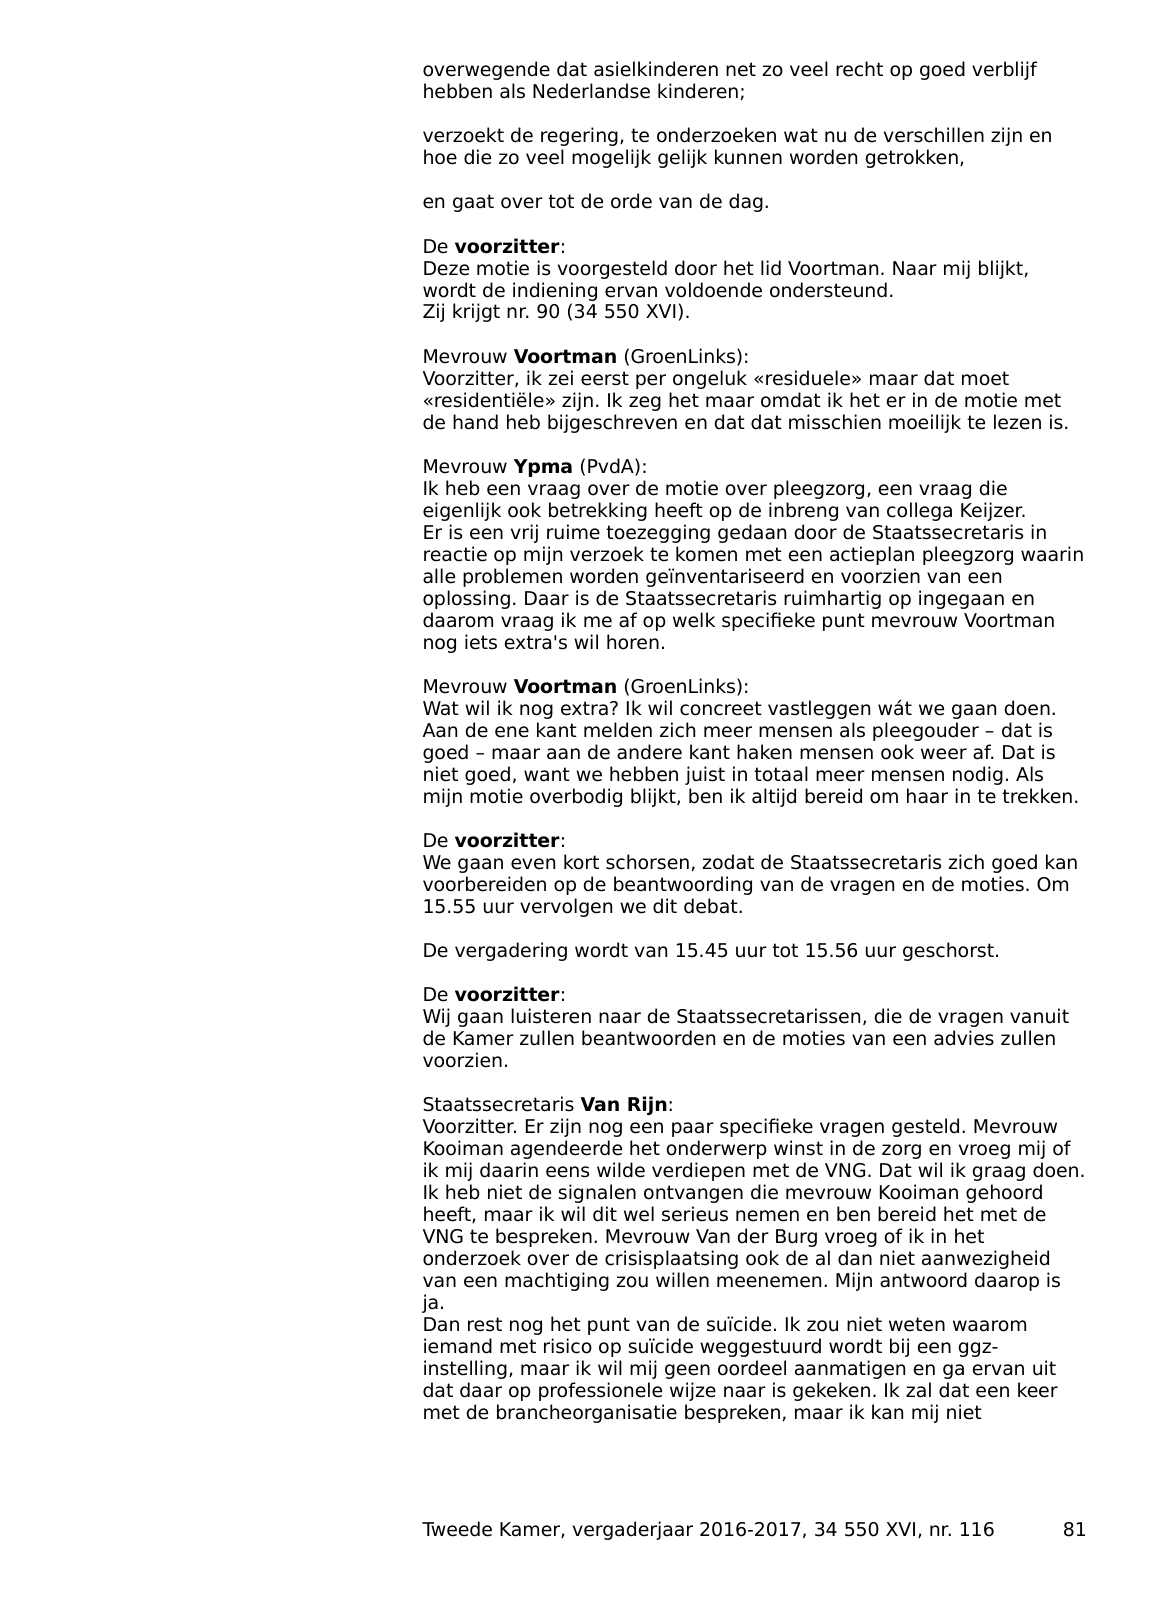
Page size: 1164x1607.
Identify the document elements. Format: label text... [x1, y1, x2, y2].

text Staatssecretaris Van Rijn: [422, 1094, 1087, 1116]
text De vergadering wordt van 15.45 uur tot 15.56 uur geschorst. [422, 940, 1087, 962]
text Voorzitter, ik zei eerst per ongeluk «residuele» maar dat moet «residentiële» zijn. Ik zeg het maar omdat ik het er in de motie met de hand heb bijgeschreven en dat dat misschien moeilijk te lezen is. [422, 368, 1087, 433]
text De voorzitter: [422, 236, 1087, 257]
text Mevrouw Voortman (GroenLinks): [422, 346, 1087, 368]
text en gaat over tot de orde van de dag. [422, 191, 1087, 213]
text Zij krijgt nr. 90 (34 550 XVI). [422, 301, 1087, 323]
text Wat wil ik nog extra? Ik wil concreet vastleggen wát we gaan doen. Aan de ene kant melden zich meer mensen als pleegouder – dat is goed – maar aan de andere kant haken mensen ook weer af. Dat is niet goed, want we hebben juist in totaal meer mensen nodig. Als mijn motie overbodig blijkt, ben ik altijd bereid om haar in te trekken. [422, 698, 1087, 808]
text verzoekt de regering, te onderzoeken wat nu de verschillen zijn en hoe die zo veel mogelijk gelijk kunnen worden getrokken, [422, 125, 1087, 169]
text overwegende dat asielkinderen net zo veel recht op goed verblijf hebben als Nederlandse kinderen; [422, 59, 1087, 103]
text Mevrouw Voortman (GroenLinks): [422, 676, 1087, 698]
text De voorzitter: [422, 830, 1087, 852]
text Deze motie is voorgesteld door het lid Voortman. Naar mij blijkt, wordt de indiening ervan voldoende ondersteund. [422, 257, 1087, 301]
text Er is een vrij ruime toezegging gedaan door de Staatssecretaris in reactie op mijn verzoek te komen met een actieplan pleegzorg waarin alle problemen worden geïnventariseerd en voorzien van een oplossing. Daar is de Staatssecretaris ruimhartig op ingegaan en daarom vraag ik me af op welk specifieke punt mevrouw Voortman nog iets extra's wil horen. [422, 522, 1087, 653]
text Voorzitter. Er zijn nog een paar specifieke vragen gesteld. Mevrouw Kooiman agendeerde het onderwerp winst in de zorg en vroeg mij of ik mij daarin eens wilde verdiepen met de VNG. Dat wil ik graag doen. Ik heb niet de signalen ontvangen die mevrouw Kooiman gehoord heeft, maar ik wil dit wel serieus nemen en ben bereid het met de VNG te bespreken. Mevrouw Van der Burg vroeg of ik in het onderzoek over de crisisplaatsing ook de al dan niet aanwezigheid van een machtiging zou willen meenemen. Mijn antwoord daarop is ja. [422, 1116, 1087, 1314]
text Dan rest nog het punt van de suïcide. Ik zou niet weten waarom iemand met risico op suïcide weggestuurd wordt bij een ggz-instelling, maar ik wil mij geen oordeel aanmatigen en ga ervan uit dat daar op professionele wijze naar is gekeken. Ik zal dat een keer met de brancheorganisatie bespreken, maar ik kan mij niet [422, 1314, 1087, 1424]
text Mevrouw Ypma (PvdA): [422, 456, 1087, 478]
text Wij gaan luisteren naar de Staatssecretarissen, die de vragen vanuit de Kamer zullen beantwoorden en de moties van een advies zullen voorzien. [422, 1006, 1087, 1072]
text Ik heb een vraag over de motie over pleegzorg, een vraag die eigenlijk ook betrekking heeft op de inbreng van collega Keijzer. [422, 478, 1087, 522]
text De voorzitter: [422, 984, 1087, 1006]
text We gaan even kort schorsen, zodat de Staatssecretaris zich goed kan voorbereiden op de beantwoording van de vragen en de moties. Om 15.55 uur vervolgen we dit debat. [422, 852, 1087, 918]
